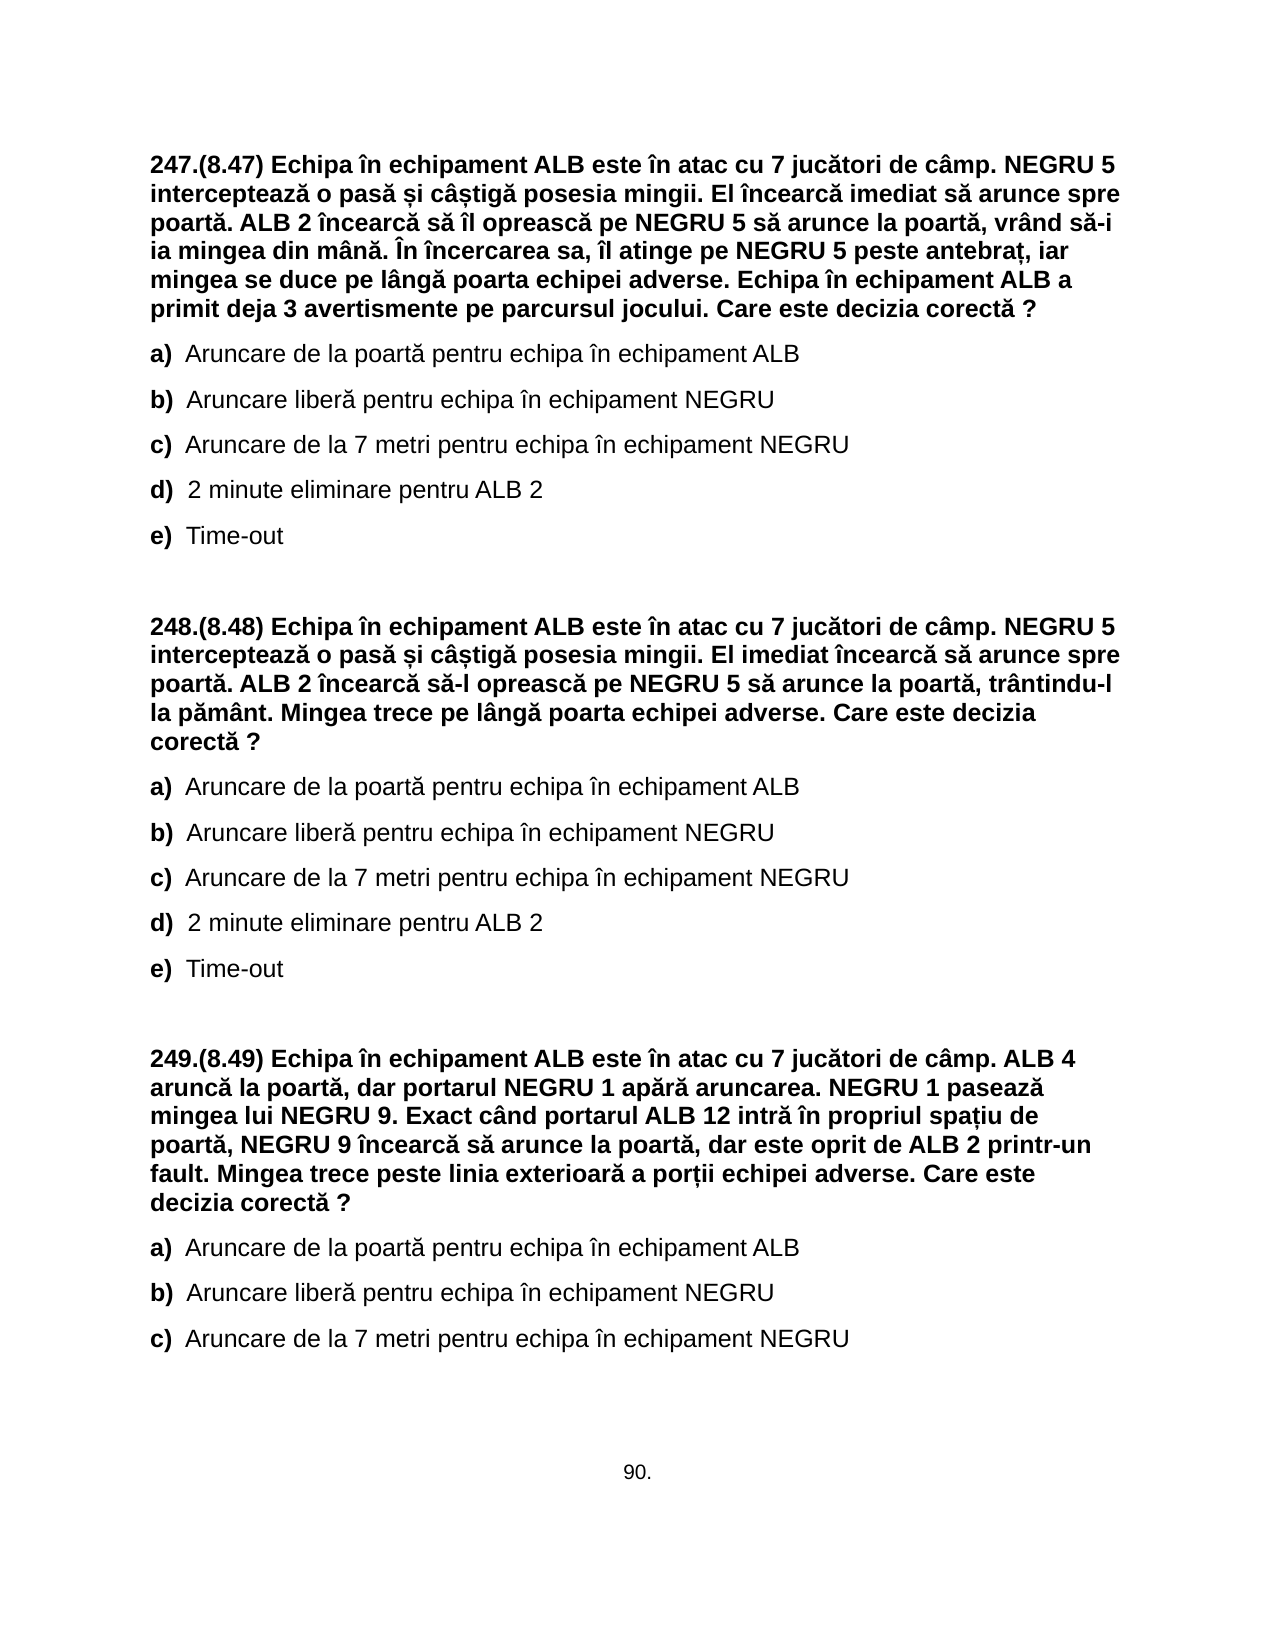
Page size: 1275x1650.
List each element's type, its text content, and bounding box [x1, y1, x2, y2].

text e) Time-out [150, 521, 1125, 549]
text 247.(8.47) Echipa în echipament ALB este în atac cu 7 jucători de câmp. NEGRU 5 interceptează o pasă și câștigă posesia mingii. El încearcă imediat să arunce spre poartă. ALB 2 încearcă să îl oprească pe NEGRU 5 să arunce la poartă, vrând să-i ia mingea din mână. În încercarea sa, îl atinge pe NEGRU 5 peste antebraț, iar mingea se duce pe lângă poarta echipei adverse. Echipa în echipament ALB a primit deja 3 avertismente pe parcursul jocului. Care este decizia corectă ? [150, 150, 1125, 322]
text c) Aruncare de la 7 metri pentru echipa în echipament NEGRU [150, 430, 1125, 459]
text 90. [150, 1460, 1125, 1484]
text b) Aruncare liberă pentru echipa în echipament NEGRU [150, 1278, 1125, 1307]
text b) Aruncare liberă pentru echipa în echipament NEGRU [150, 817, 1125, 846]
text e) Time-out [150, 954, 1125, 982]
text a) Aruncare de la poartă pentru echipa în echipament ALB [150, 772, 1125, 801]
text c) Aruncare de la 7 metri pentru echipa în echipament NEGRU [150, 1324, 1125, 1353]
text c) Aruncare de la 7 metri pentru echipa în echipament NEGRU [150, 863, 1125, 892]
text a) Aruncare de la poartă pentru echipa în echipament ALB [150, 1233, 1125, 1262]
text d) 2 minute eliminare pentru ALB 2 [150, 475, 1125, 504]
text 248.(8.48) Echipa în echipament ALB este în atac cu 7 jucători de câmp. NEGRU 5 interceptează o pasă și câștigă posesia mingii. El imediat încearcă să arunce spre poartă. ALB 2 încearcă să-l oprească pe NEGRU 5 să arunce la poartă, trântindu-l la pământ. Mingea trece pe lângă poarta echipei adverse. Care este decizia corectă ? [150, 612, 1125, 755]
text a) Aruncare de la poartă pentru echipa în echipament ALB [150, 339, 1125, 368]
text d) 2 minute eliminare pentru ALB 2 [150, 908, 1125, 937]
text b) Aruncare liberă pentru echipa în echipament NEGRU [150, 384, 1125, 413]
text 249.(8.49) Echipa în echipament ALB este în atac cu 7 jucători de câmp. ALB 4 aruncă la poartă, dar portarul NEGRU 1 apără aruncarea. NEGRU 1 pasează mingea lui NEGRU 9. Exact când portarul ALB 12 intră în propriul spațiu de poartă, NEGRU 9 încearcă să arunce la poartă, dar este oprit de ALB 2 printr-un fault. Mingea trece peste linia exterioară a porții echipei adverse. Care este decizia corectă ? [150, 1044, 1125, 1216]
